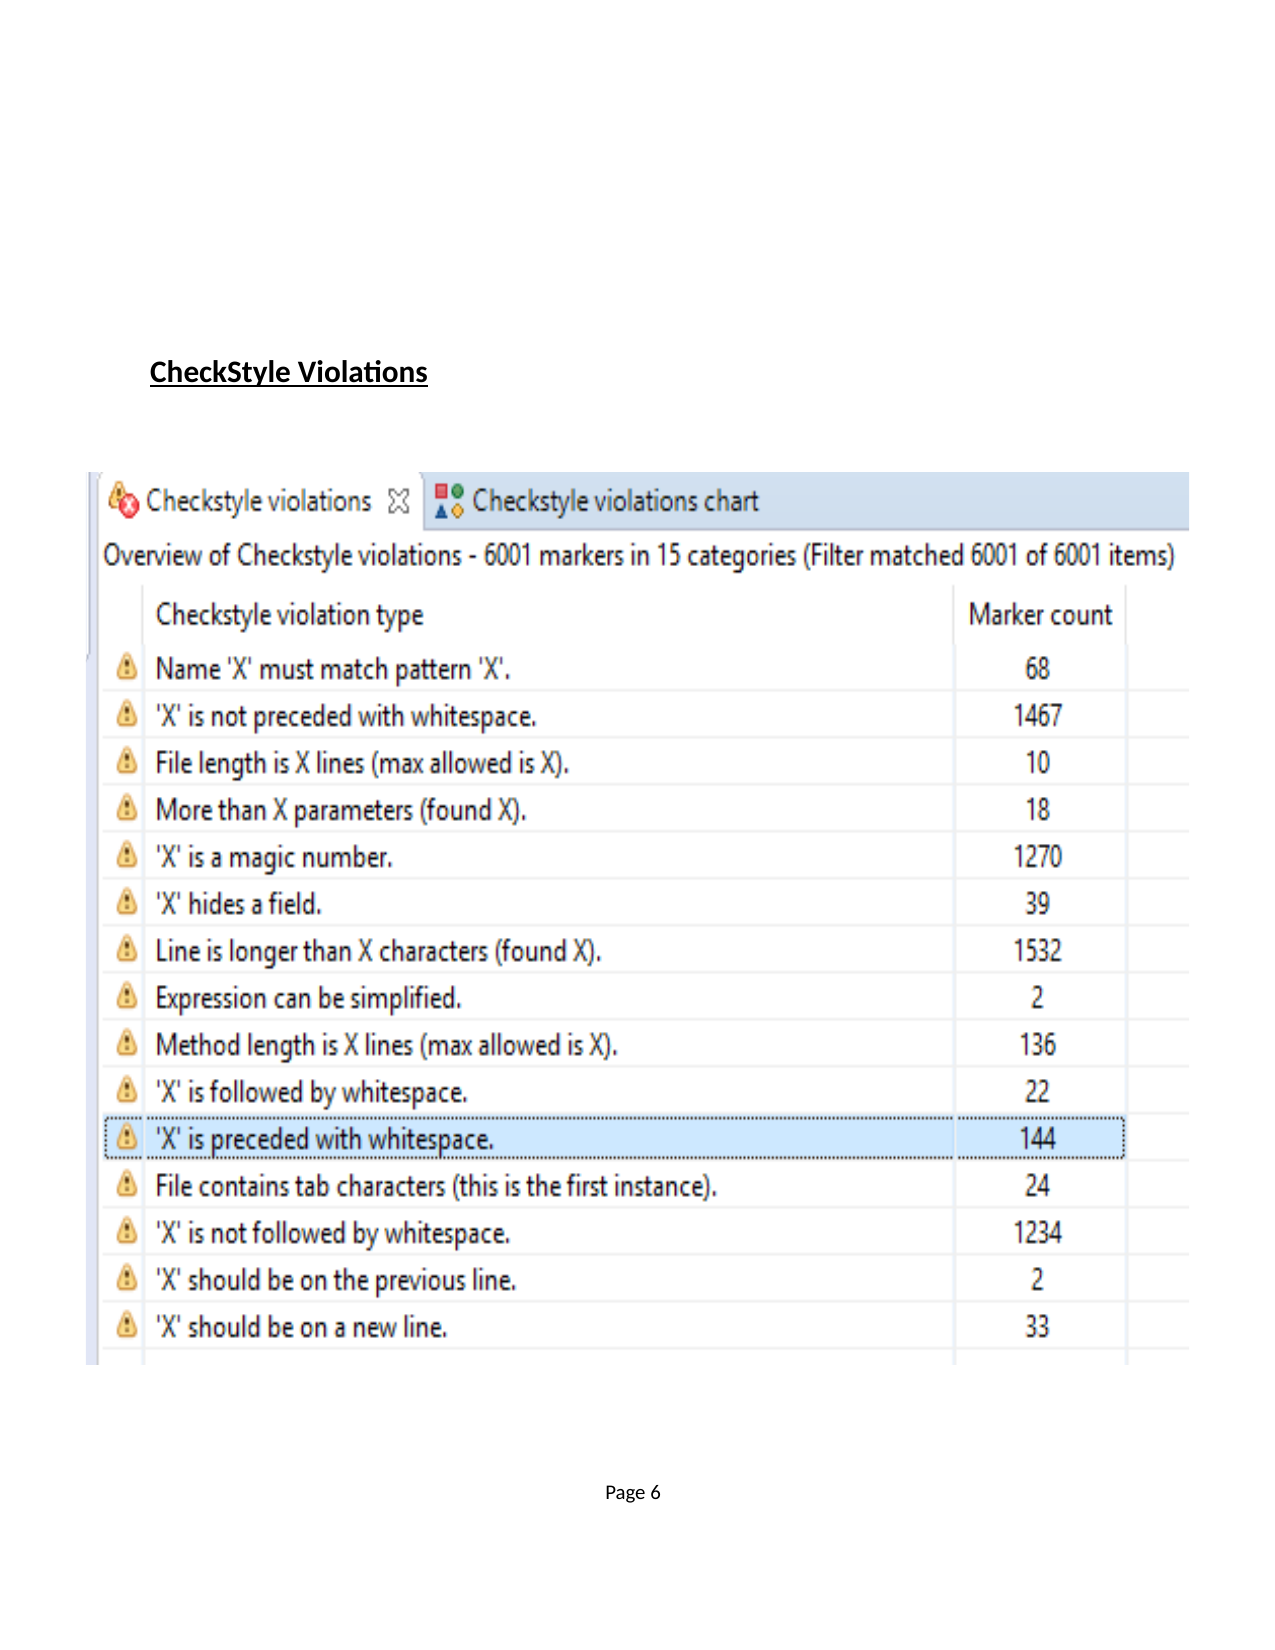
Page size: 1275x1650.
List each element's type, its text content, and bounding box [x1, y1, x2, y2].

text CheckStyle Violations [150, 352, 1125, 391]
